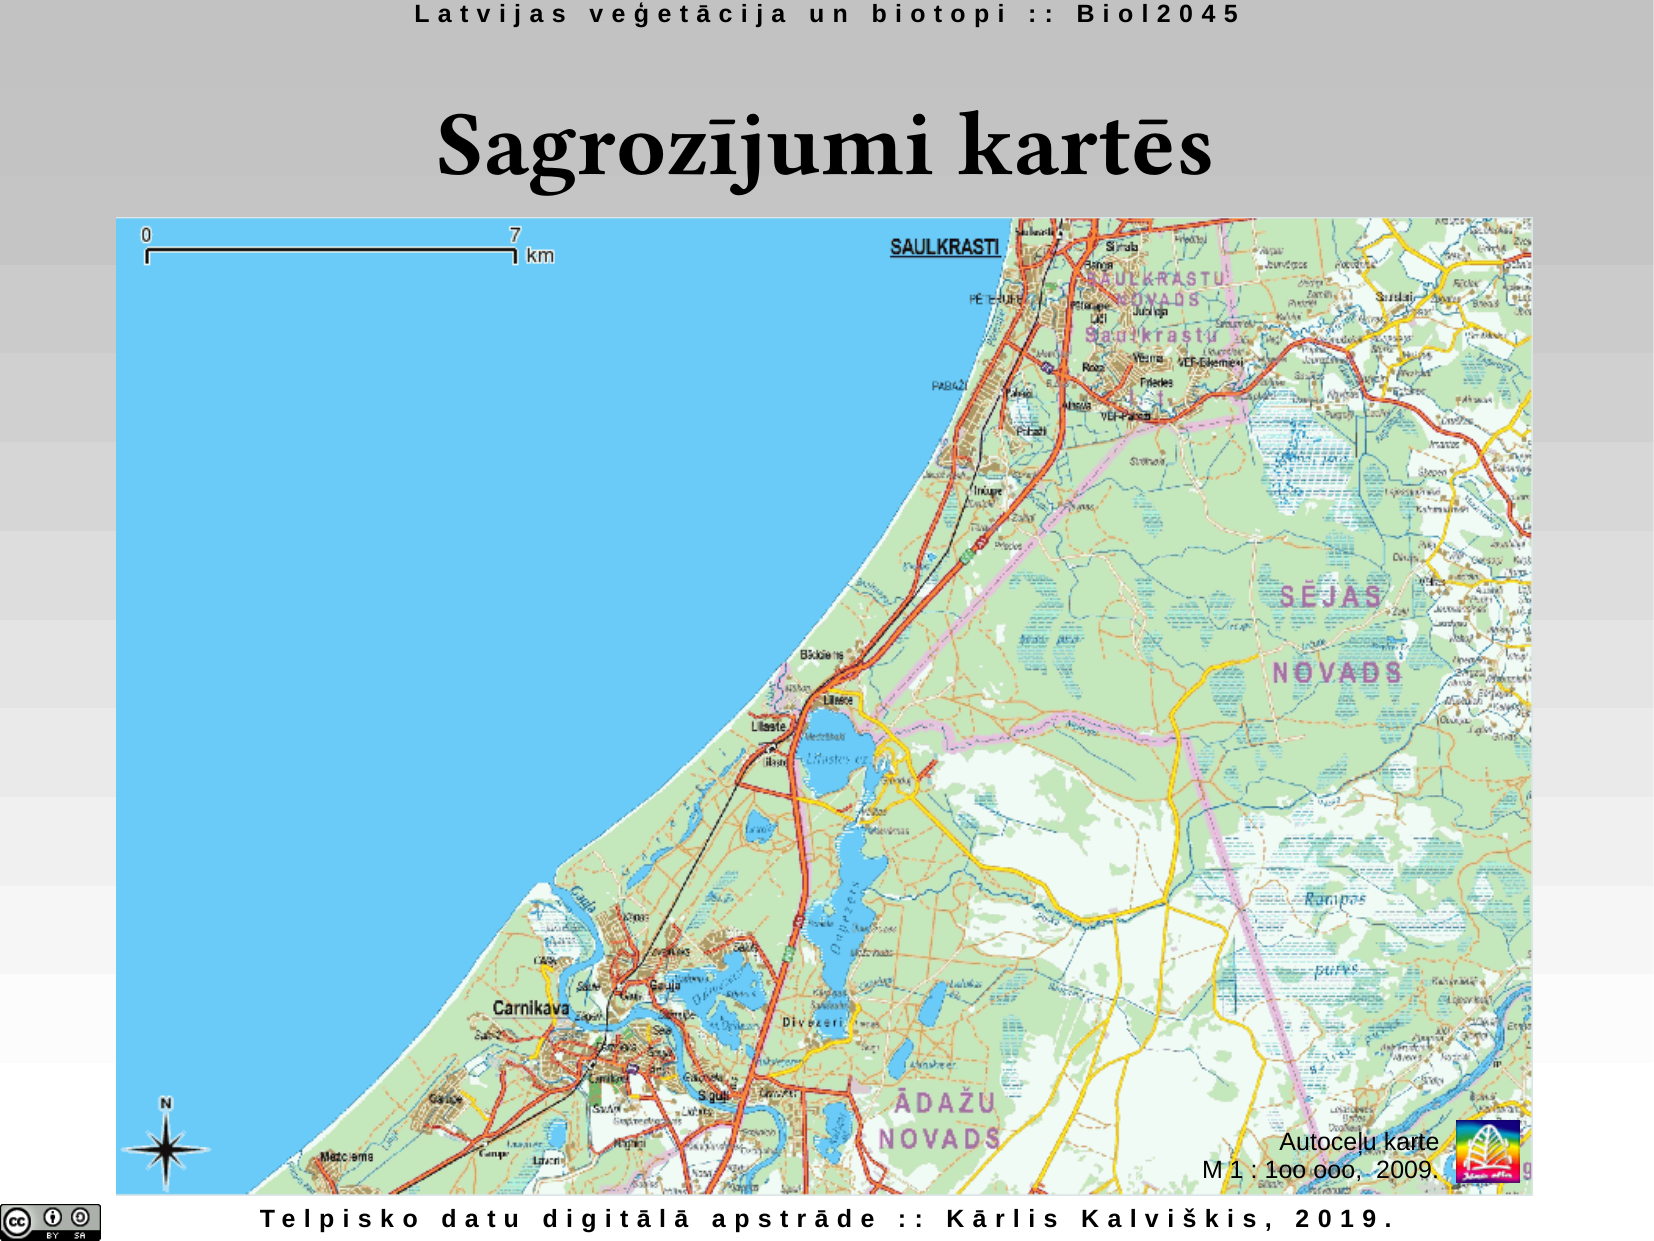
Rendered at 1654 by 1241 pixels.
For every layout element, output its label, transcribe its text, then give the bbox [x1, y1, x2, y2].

text_box Autoceļu karte M 1 : 1oo ooo, 2009. [1201, 1127, 1440, 1184]
title Sagrozījumi kartēs [0, 1, 1654, 287]
picture [0, 217, 1654, 1241]
